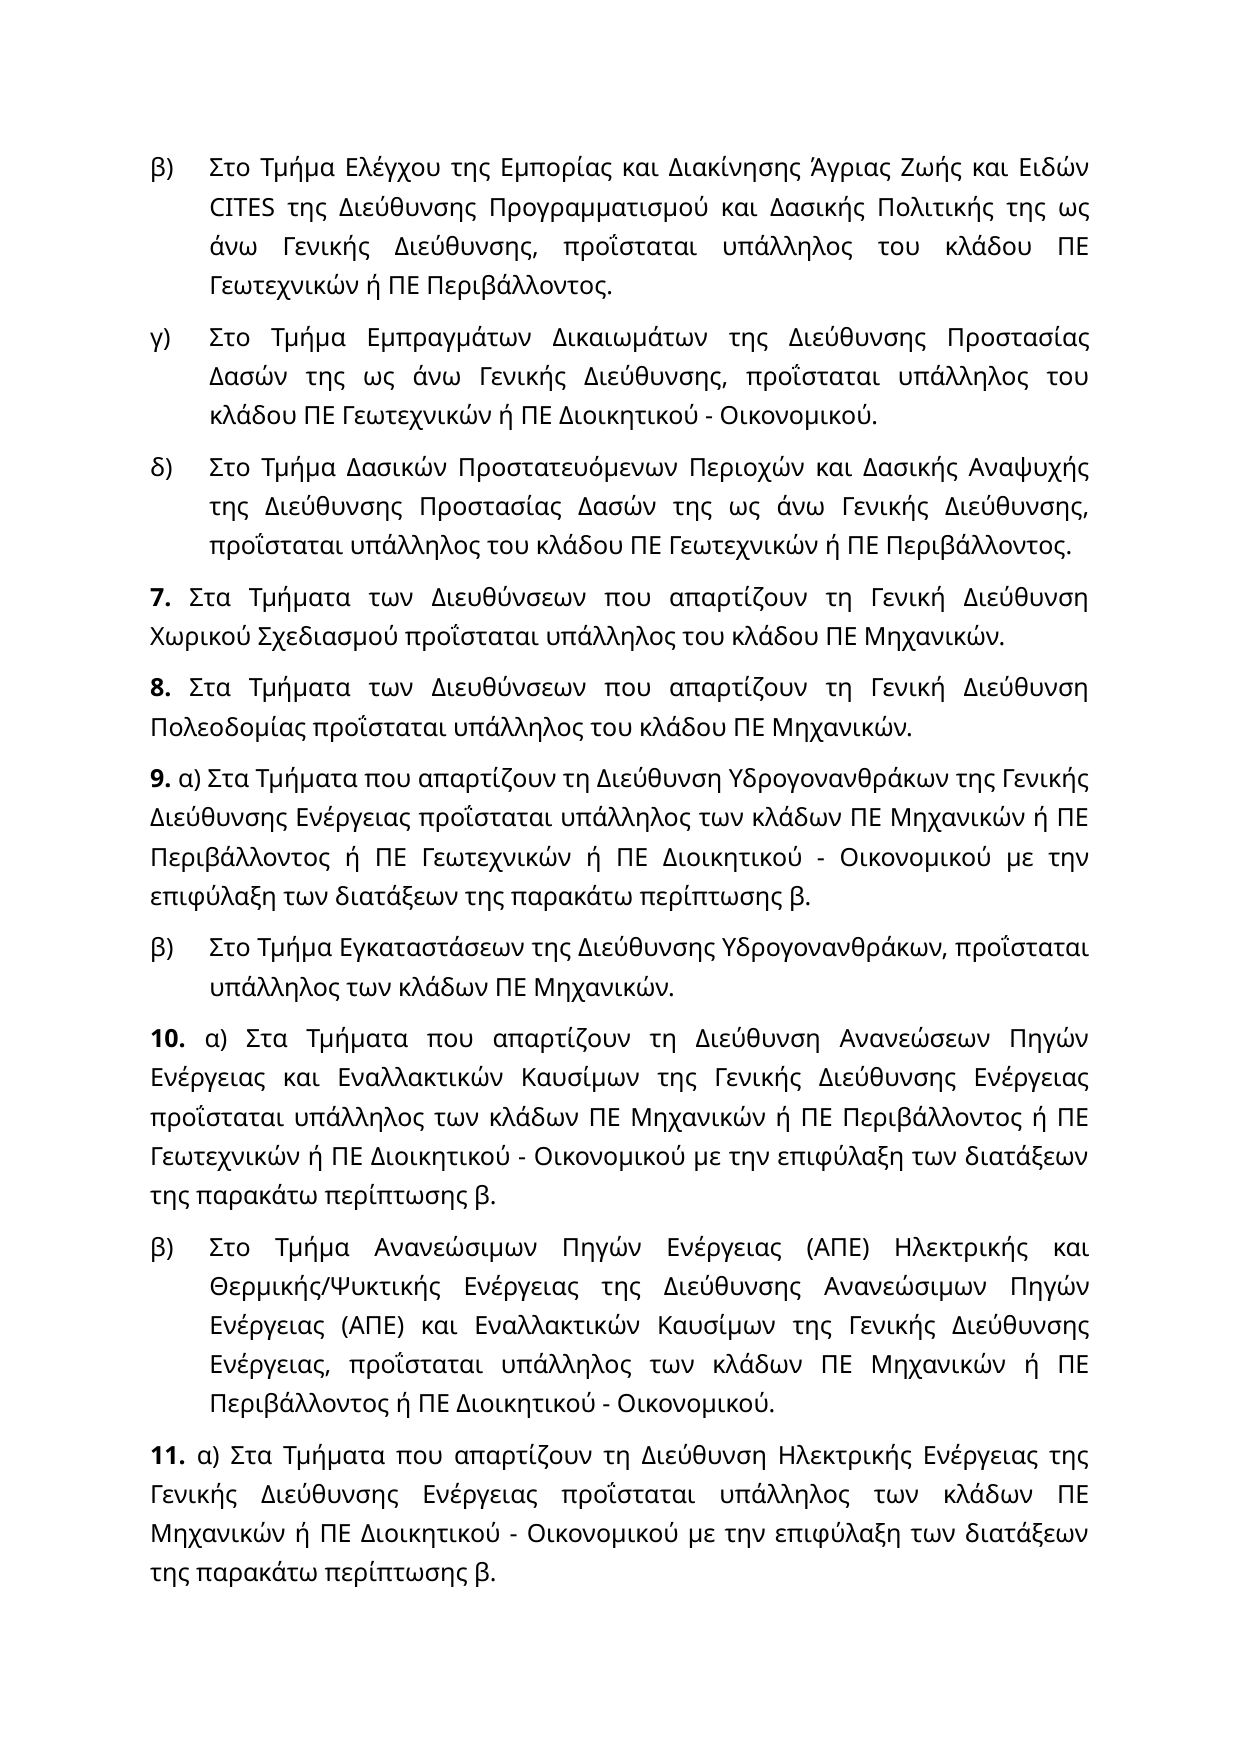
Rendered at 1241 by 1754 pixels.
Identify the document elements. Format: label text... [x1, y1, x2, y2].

text 9. α) Στα Τμήματα που απαρτίζουν τη Διεύθυνση Υδρογονανθράκων της Γενικής Διεύθυνσης Ενέργειας προΐσταται υπάλληλος των κλάδων ΠΕ Μηχανικών ή ΠΕ Περιβάλλοντος ή ΠΕ Γεωτεχνικών ή ΠΕ Διοικητικού - Οικονομικού με την επιφύλαξη των διατάξεων της παρακάτω περίπτωσης β. [150, 761, 1090, 912]
text 7. Στα Τμήματα των Διευθύνσεων που απαρτίζουν τη Γενική Διεύθυνση Χωρικού Σχεδιασμού προΐσταται υπάλληλος του κλάδου ΠΕ Μηχανικών. [150, 579, 1090, 652]
list β) Στο Τμήμα Εγκαταστάσεων της Διεύθυνσης Υδρογονανθράκων, προΐσταται υπάλληλος των κλάδων ΠΕ Μηχανικών. [150, 930, 1090, 1003]
text 11. α) Στα Τμήματα που απαρτίζουν τη Διεύθυνση Ηλεκτρικής Ενέργειας της Γενικής Διεύθυνσης Ενέργειας προΐσταται υπάλληλος των κλάδων ΠΕ Μηχανικών ή ΠΕ Διοικητικού - Οικονομικού με την επιφύλαξη των διατάξεων της παρακάτω περίπτωσης β. [150, 1437, 1090, 1589]
list γ) Στο Τμήμα Εμπραγμάτων Δικαιωμάτων της Διεύθυνσης Προστασίας Δασών της ως άνω Γενικής Διεύθυνσης, προΐσταται υπάλληλος του κλάδου ΠΕ Γεωτεχνικών ή ΠΕ Διοικητικού - Οικονομικού. [150, 319, 1090, 432]
list β) Στο Τμήμα Ελέγχου της Εμπορίας και Διακίνησης Άγριας Ζωής και Ειδών CITES της Διεύθυνσης Προγραμματισμού και Δασικής Πολιτικής της ως άνω Γενικής Διεύθυνσης, προΐσταται υπάλληλος του κλάδου ΠΕ Γεωτεχνικών ή ΠΕ Περιβάλλοντος. [150, 150, 1090, 302]
list β) Στο Τμήμα Ανανεώσιμων Πηγών Ενέργειας (ΑΠΕ) Ηλεκτρικής και Θερμικής/Ψυκτικής Ενέργειας της Διεύθυνσης Ανανεώσιμων Πηγών Ενέργειας (ΑΠΕ) και Εναλλακτικών Καυσίμων της Γενικής Διεύθυνσης Ενέργειας, προΐσταται υπάλληλος των κλάδων ΠΕ Μηχανικών ή ΠΕ Περιβάλλοντος ή ΠΕ Διοικητικού - Οικονομικού. [150, 1229, 1090, 1420]
text 10. α) Στα Τμήματα που απαρτίζουν τη Διεύθυνση Ανανεώσεων Πηγών Ενέργειας και Εναλλακτικών Καυσίμων της Γενικής Διεύθυνσης Ενέργειας προΐσταται υπάλληλος των κλάδων ΠΕ Μηχανικών ή ΠΕ Περιβάλλοντος ή ΠΕ Γεωτεχνικών ή ΠΕ Διοικητικού - Οικονομικού με την επιφύλαξη των διατάξεων της παρακάτω περίπτωσης β. [150, 1021, 1090, 1212]
list δ) Στο Τμήμα Δασικών Προστατευόμενων Περιοχών και Δασικής Αναψυχής της Διεύθυνσης Προστασίας Δασών της ως άνω Γενικής Διεύθυνσης, προΐσταται υπάλληλος του κλάδου ΠΕ Γεωτεχνικών ή ΠΕ Περιβάλλοντος. [150, 449, 1090, 562]
text 8. Στα Τμήματα των Διευθύνσεων που απαρτίζουν τη Γενική Διεύθυνση Πολεοδομίας προΐσταται υπάλληλος του κλάδου ΠΕ Μηχανικών. [150, 670, 1090, 743]
